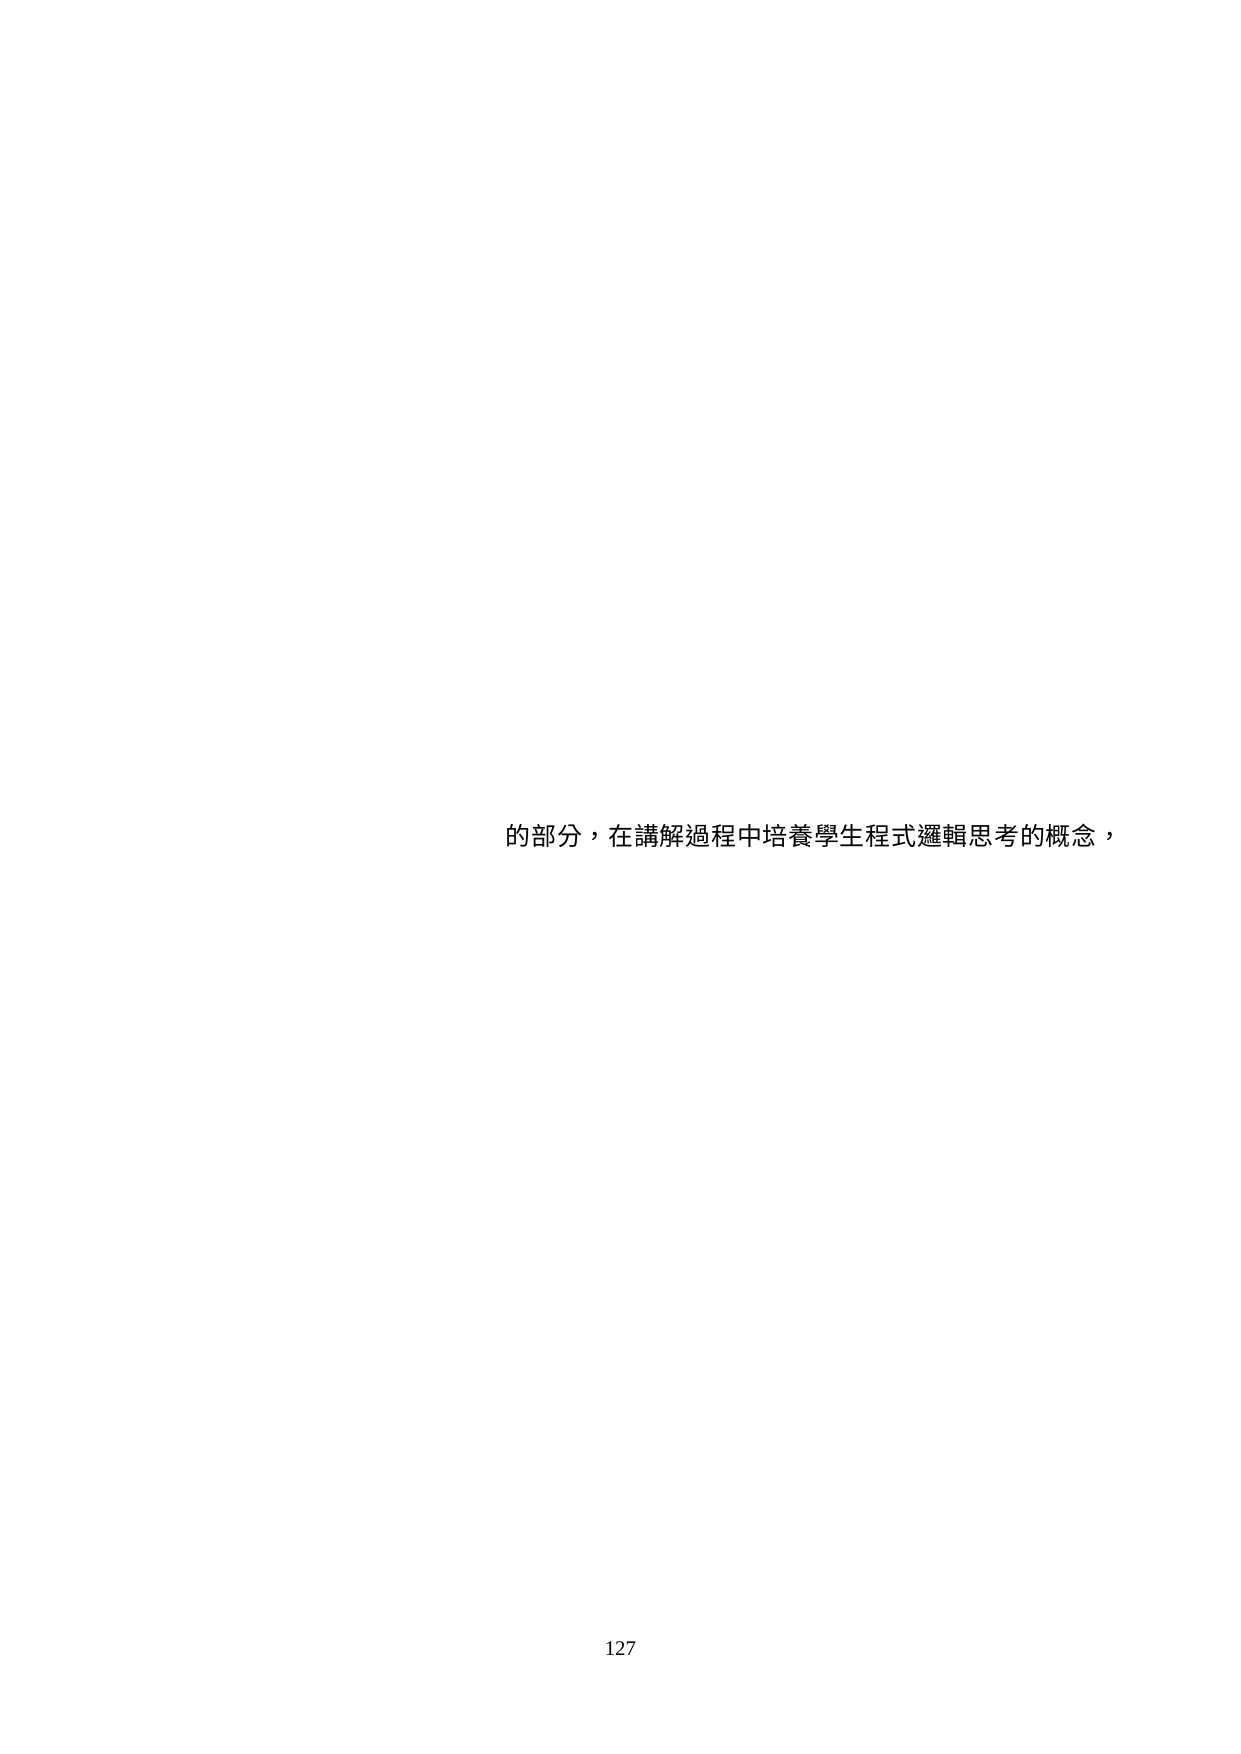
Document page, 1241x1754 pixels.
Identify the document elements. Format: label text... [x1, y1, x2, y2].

list 的部分，在講解過程中培養學生程式邏輯思考的概念， [418, 816, 1122, 852]
